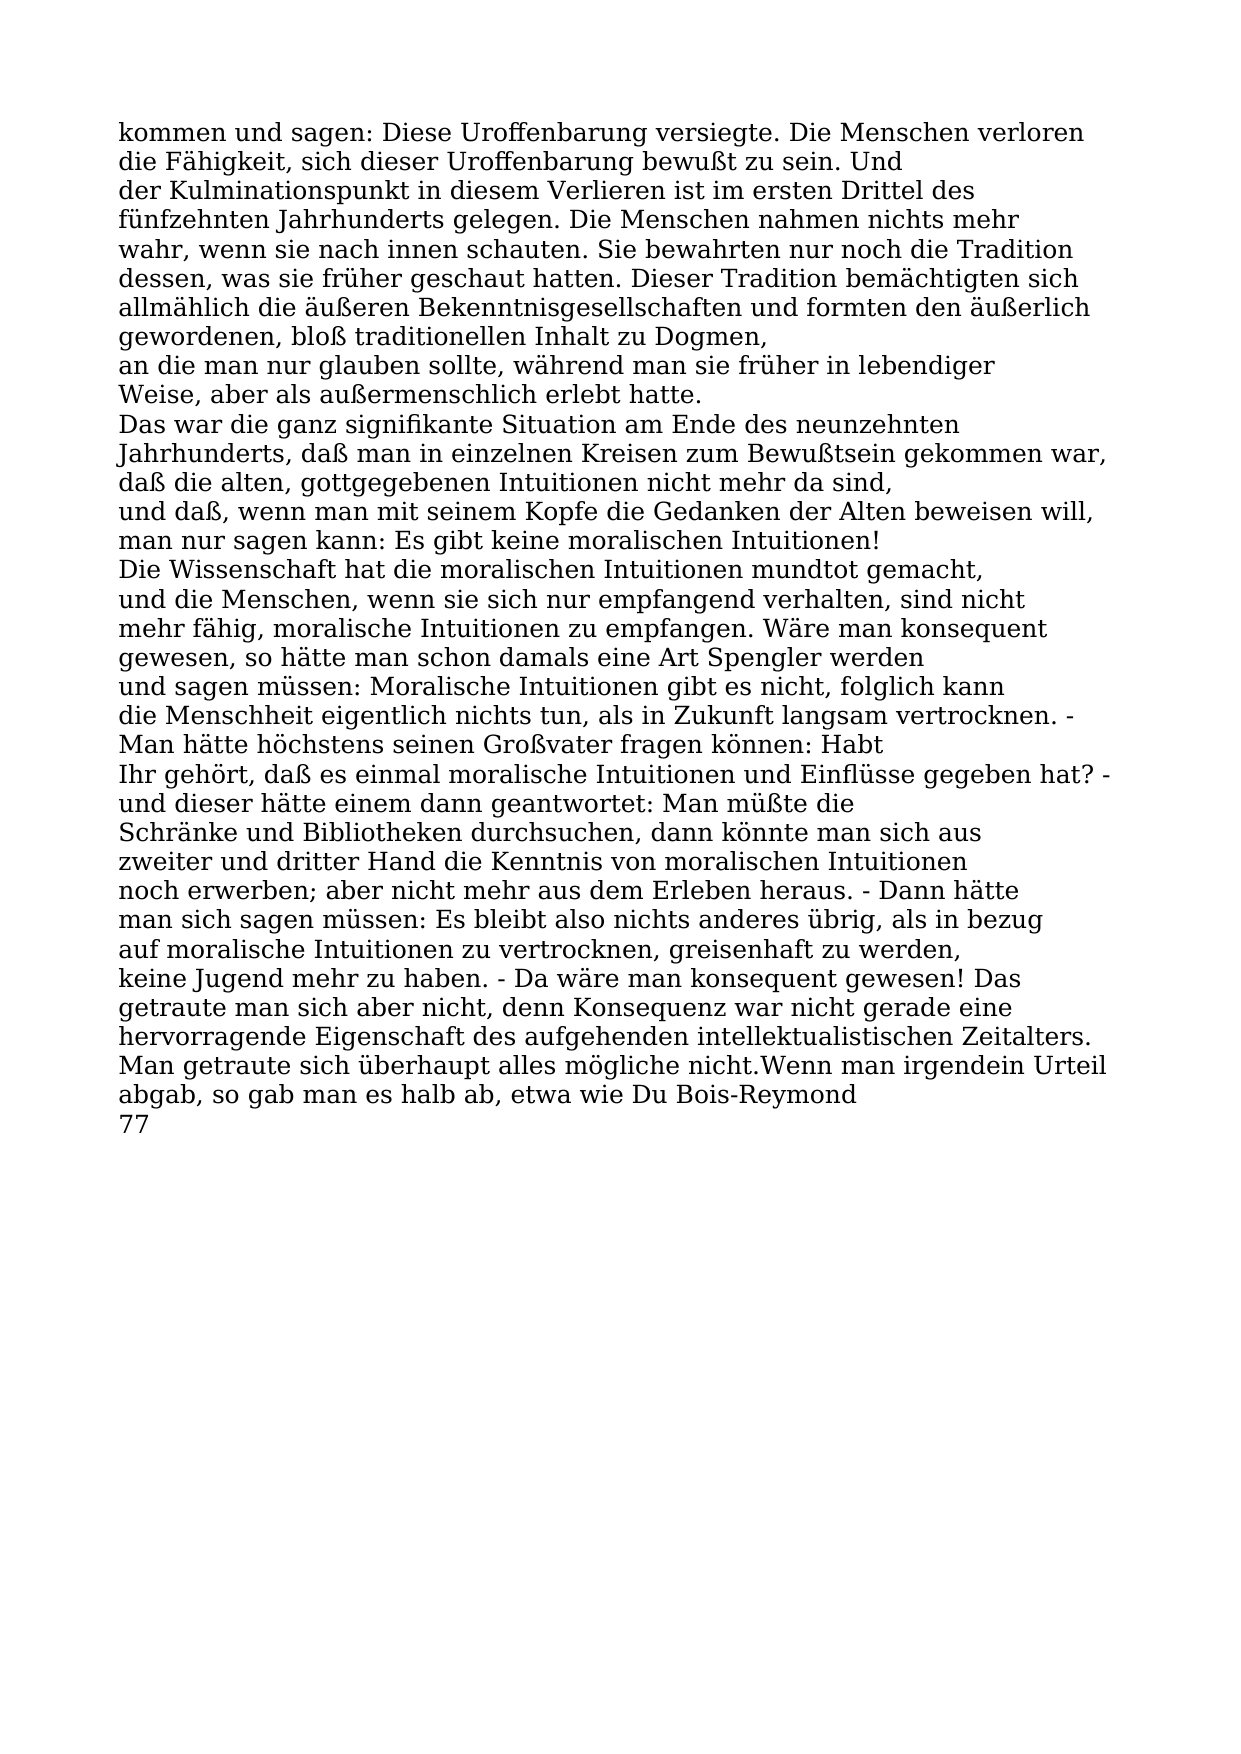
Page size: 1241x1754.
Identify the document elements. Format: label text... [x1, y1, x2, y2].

text 77 [118, 1110, 1122, 1139]
text Weise, aber als außermenschlich erlebt hatte. [118, 381, 1122, 410]
text der Kulminationspunkt in diesem Verlieren ist im ersten Drittel des [118, 176, 1122, 206]
text wahr, wenn sie nach innen schauten. Sie bewahrten nur noch die Tradition dessen, was sie früher geschaut hatten. Dieser Tradition bemächtigten sich allmählich die äußeren Bekenntnisgesellschaften und formten den äußerlich gewordenen, bloß traditionellen Inhalt zu Dogmen, [118, 235, 1122, 351]
text Ihr gehört, daß es einmal moralische Intuitionen und Einflüsse gegeben hat? - und dieser hätte einem dann geantwortet: Man müßte die [118, 760, 1122, 818]
text Man getraute sich überhaupt alles mögliche nicht.Wenn man irgendein Urteil abgab, so gab man es halb ab, etwa wie Du Bois-Reymond [118, 1051, 1122, 1110]
text Schränke und Bibliotheken durchsuchen, dann könnte man sich aus [118, 818, 1122, 847]
text und sagen müssen: Moralische Intuitionen gibt es nicht, folglich kann [118, 672, 1122, 701]
text noch erwerben; aber nicht mehr aus dem Erleben heraus. - Dann hätte [118, 876, 1122, 906]
text an die man nur glauben sollte, während man sie früher in lebendiger [118, 351, 1122, 381]
text hervorragende Eigenschaft des aufgehenden intellektualistischen Zeitalters. [118, 1022, 1122, 1051]
text und daß, wenn man mit seinem Kopfe die Gedanken der Alten beweisen will, man nur sagen kann: Es gibt keine moralischen Intuitionen! [118, 497, 1122, 556]
text zweiter und dritter Hand die Kenntnis von moralischen Intuitionen [118, 847, 1122, 876]
text und die Menschen, wenn sie sich nur empfangend verhalten, sind nicht [118, 585, 1122, 614]
text fünfzehnten Jahrhunderts gelegen. Die Menschen nahmen nichts mehr [118, 206, 1122, 235]
text Das war die ganz signifikante Situation am Ende des neunzehnten [118, 410, 1122, 439]
text man sich sagen müssen: Es bleibt also nichts anderes übrig, als in bezug [118, 906, 1122, 935]
text keine Jugend mehr zu haben. - Da wäre man konsequent gewesen! Das [118, 964, 1122, 993]
text die Menschheit eigentlich nichts tun, als in Zukunft langsam vertrocknen. - Man hätte höchstens seinen Großvater fragen können: Habt [118, 701, 1122, 760]
text auf moralische Intuitionen zu vertrocknen, greisenhaft zu werden, [118, 935, 1122, 964]
text getraute man sich aber nicht, denn Konsequenz war nicht gerade eine [118, 993, 1122, 1022]
text mehr fähig, moralische Intuitionen zu empfangen. Wäre man konsequent gewesen, so hätte man schon damals eine Art Spengler werden [118, 614, 1122, 672]
text Jahrhunderts, daß man in einzelnen Kreisen zum Bewußtsein gekommen war, daß die alten, gottgegebenen Intuitionen nicht mehr da sind, [118, 439, 1122, 497]
text Die Wissenschaft hat die moralischen Intuitionen mundtot gemacht, [118, 556, 1122, 585]
text kommen und sagen: Diese Uroffenbarung versiegte. Die Menschen verloren die Fähigkeit, sich dieser Uroffenbarung bewußt zu sein. Und [118, 118, 1122, 176]
